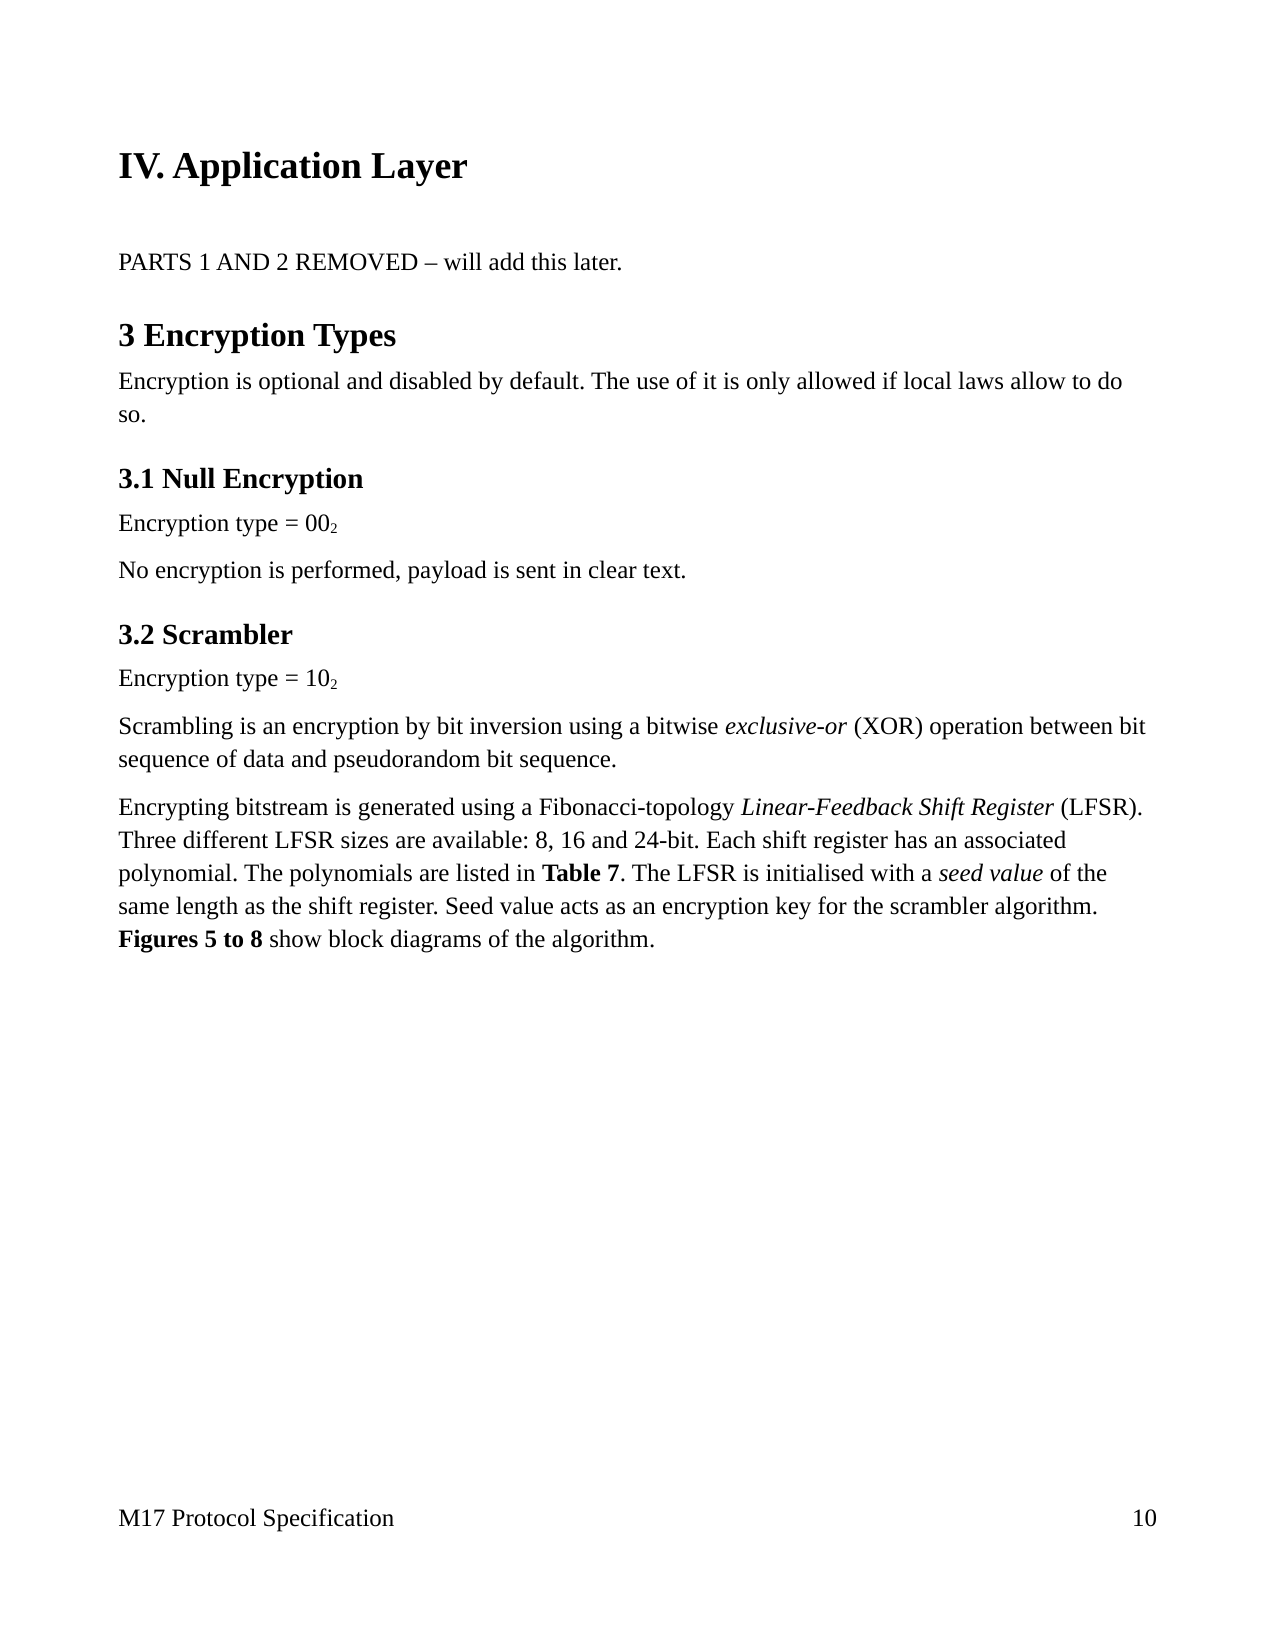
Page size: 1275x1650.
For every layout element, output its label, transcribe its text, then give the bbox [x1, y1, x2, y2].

text Encryption type = 002 [118, 508, 1157, 536]
text No encryption is performed, payload is sent in clear text. [118, 555, 1157, 584]
subtitle 3 Encryption Types [118, 315, 1157, 354]
text PARTS 1 AND 2 REMOVED – will add this later. [118, 247, 1157, 276]
text Encrypting bitstream is generated using a Fibonacci-topology Linear-Feedback Shift Register (LFSR). Three different LFSR sizes are available: 8, 16 and 24-bit. Each shift register has an associated polynomial. The polynomials are listed in Table 7. The LFSR is initialised with a seed value of the same length as the shift register. Seed value acts as an encryption key for the scrambler algorithm. Figures 5 to 8 show block diagrams of the algorithm. [118, 792, 1157, 953]
text Encryption is optional and disabled by default. The use of it is only allowed if local laws allow to do so. [118, 366, 1157, 428]
text Encryption type = 102 [118, 663, 1157, 692]
subtitle 3.1 Null Encryption [118, 462, 1157, 495]
subtitle 3.2 Scrambler [118, 617, 1157, 651]
text Scrambling is an encryption by bit inversion using a bitwise exclusive-or (XOR) operation between bit sequence of data and pseudorandom bit sequence. [118, 711, 1157, 773]
subtitle IV. Application Layer [118, 143, 1157, 187]
